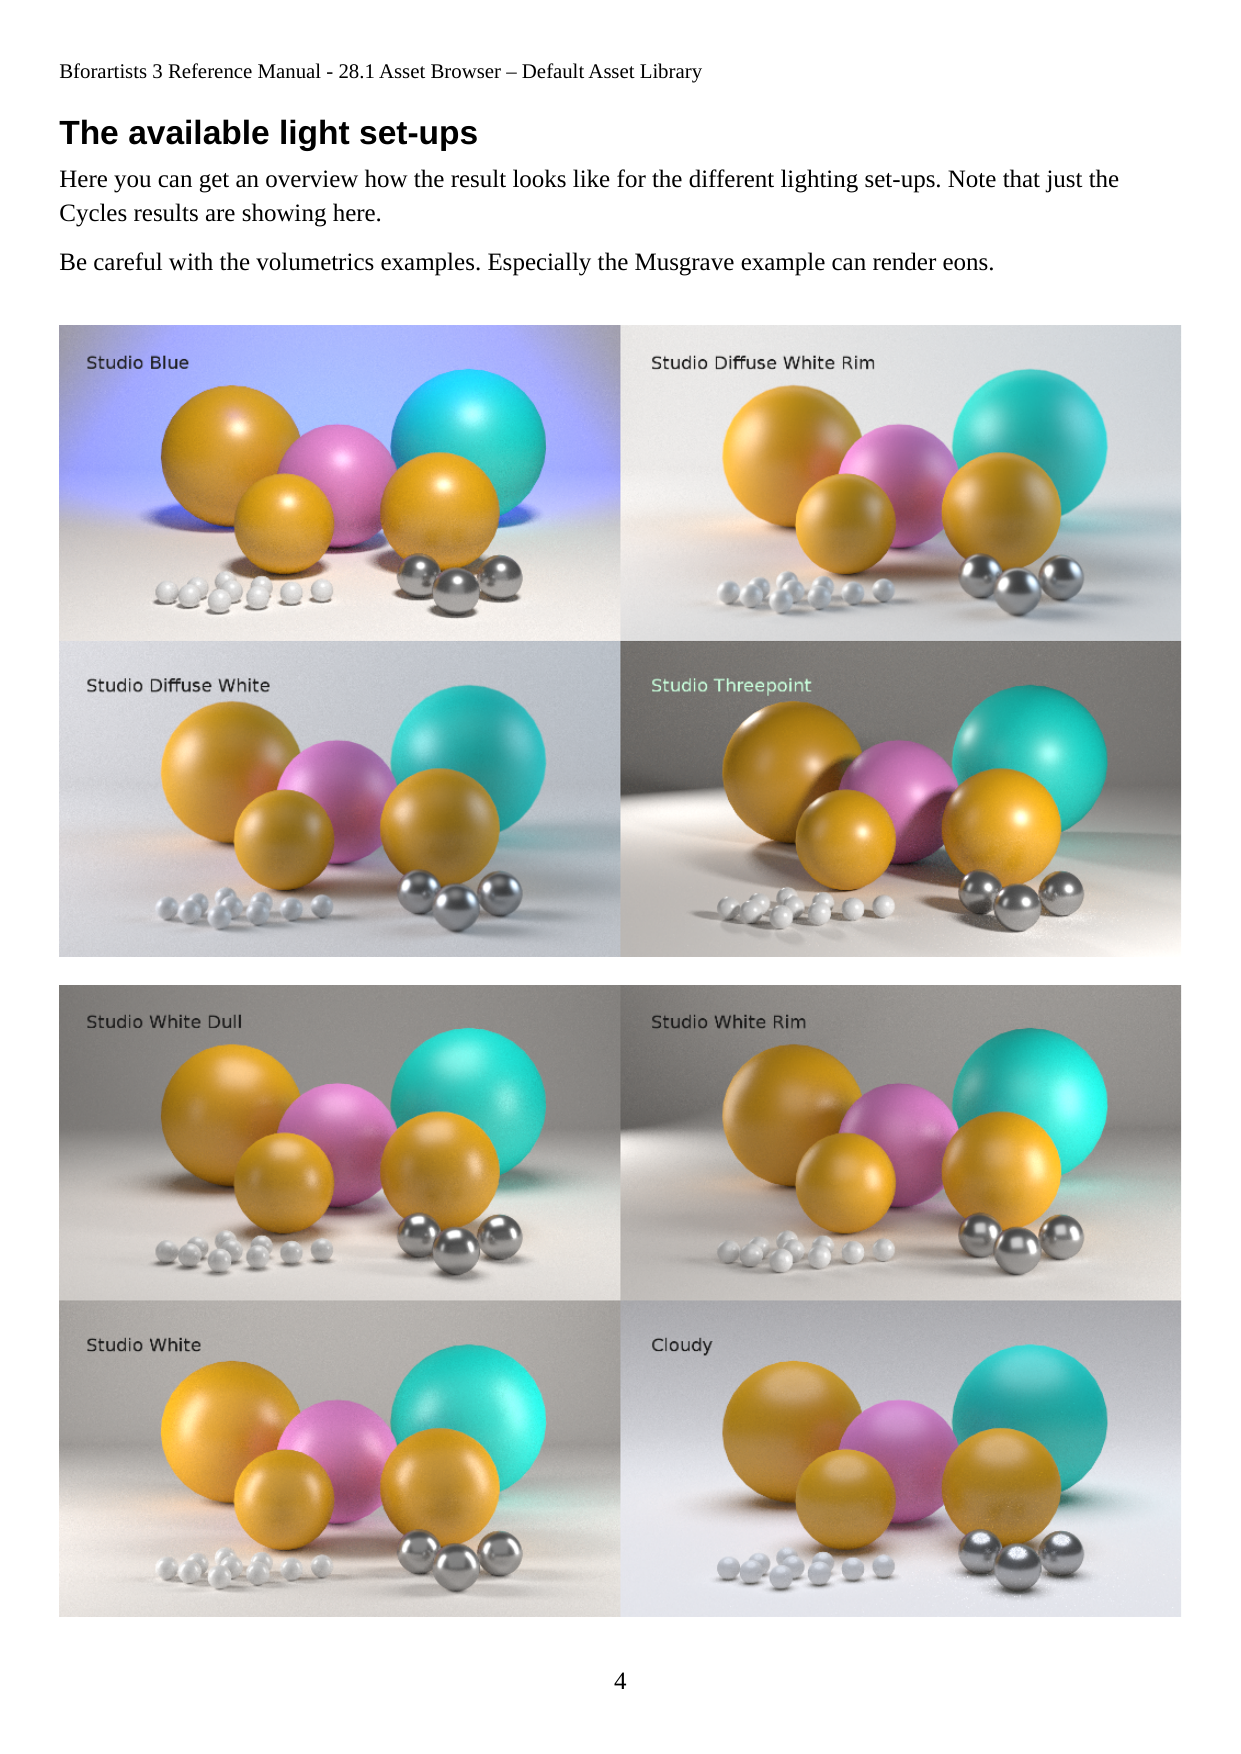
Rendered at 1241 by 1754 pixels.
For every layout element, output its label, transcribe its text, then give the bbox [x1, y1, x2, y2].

subtitle The available light set-ups [59, 113, 1181, 151]
picture [59, 985, 1182, 1617]
text Here you can get an overview how the result looks like for the different lighting set-ups. Note that just the Cycles results are showing here. [59, 164, 1181, 227]
picture [59, 325, 1182, 957]
text Be careful with the volumetrics examples. Especially the Musgrave example can render eons. [59, 247, 1181, 276]
